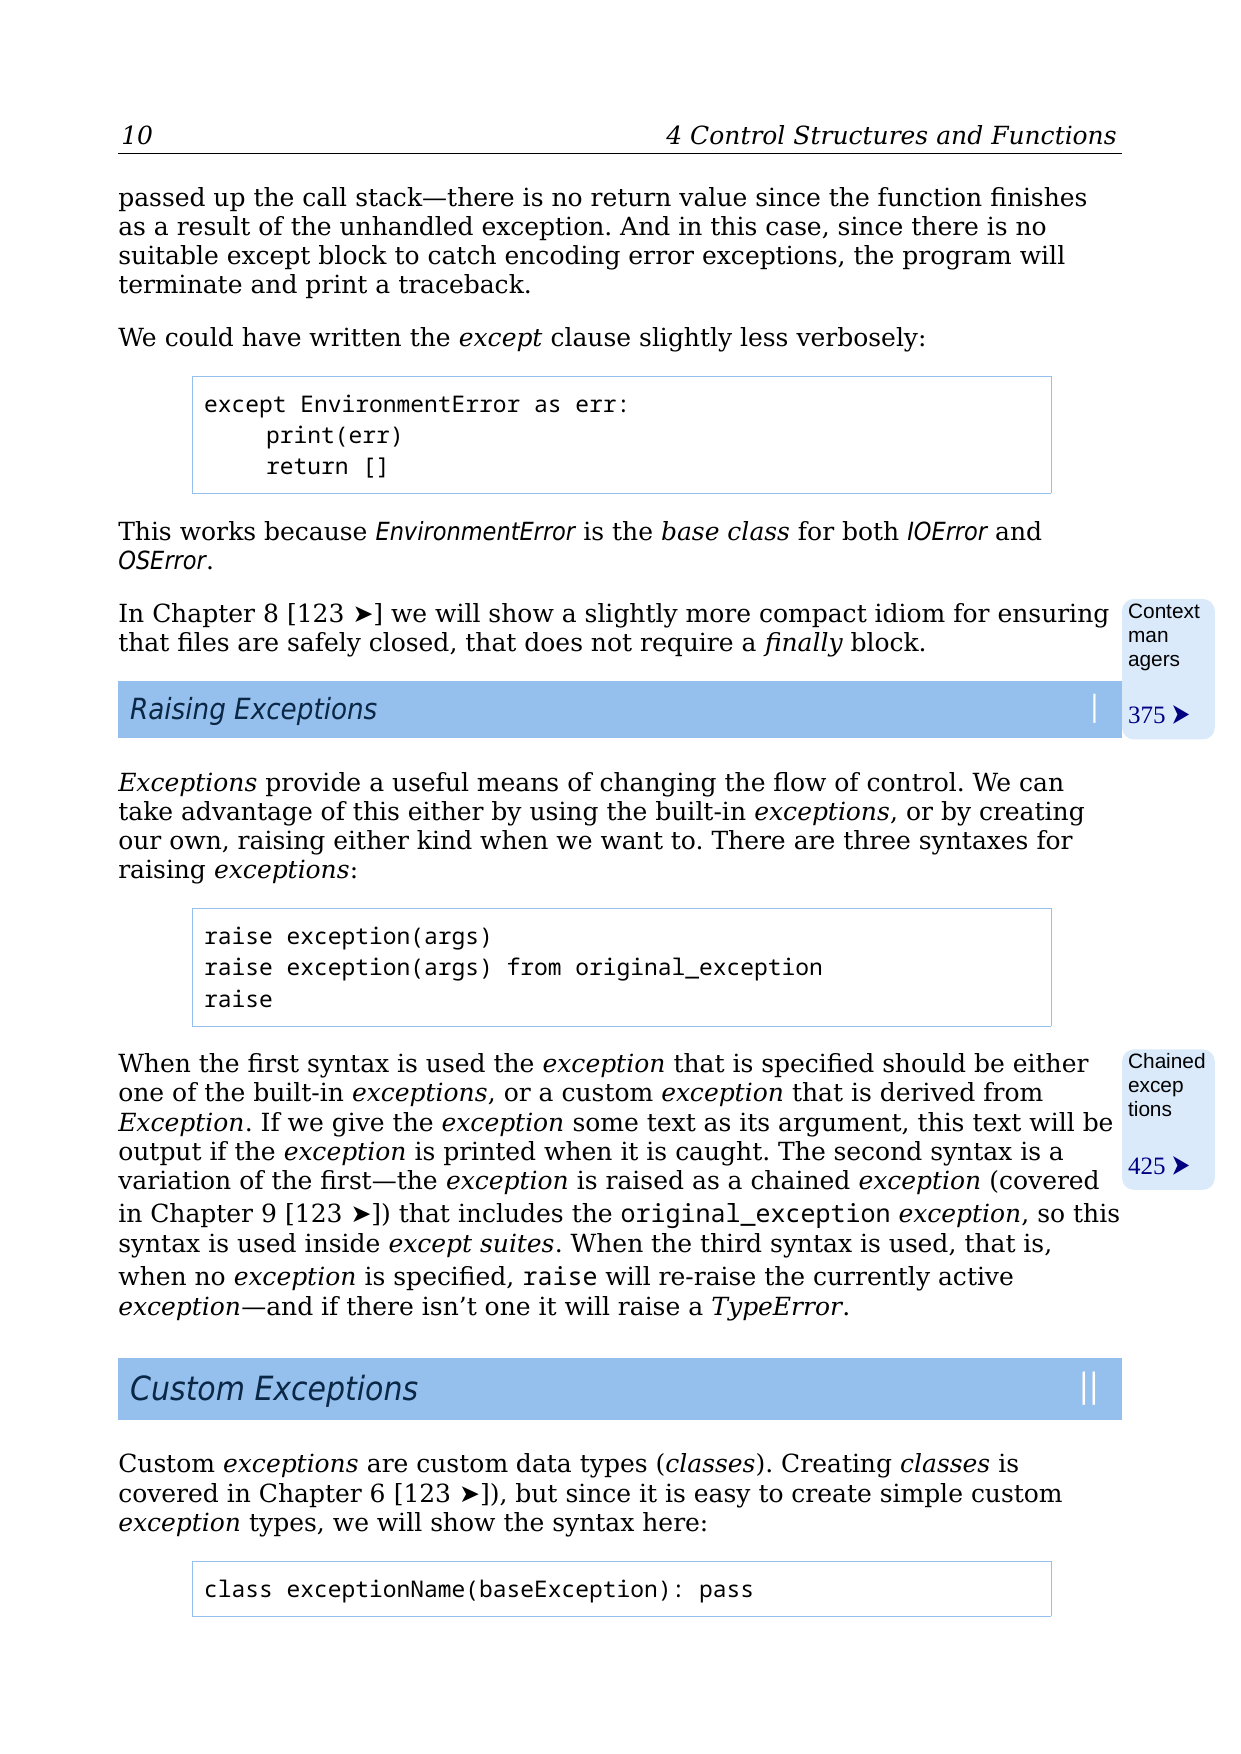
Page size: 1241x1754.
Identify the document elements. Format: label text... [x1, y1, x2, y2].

text raise [193, 971, 1051, 1026]
text In Chapter 8 [123 ➤] we will show a slightly more compact idiom for ensuring that files are safely closed, that does not require a finally block. [118, 599, 1122, 657]
text print(err) [193, 407, 1051, 438]
text When the first syntax is used the exception that is specified should be either one of the built-in exceptions, or a custom exception that is derived from Exception. If we give the exception some text as its argument, this text will be output if the exception is printed when it is caught. The second syntax is a variation of the first—the exception is raised as a chained exception (covered in Chapter 9 [123 ➤]) that includes the original_exception exception, so this syntax is used inside except suites. When the third syntax is used, that is, when no exception is specified, raise will re-raise the currently active exception—and if there isn’t one it will raise a TypeError. [118, 1049, 1122, 1322]
text || [1063, 1366, 1098, 1405]
text return [] [193, 438, 1051, 493]
text raise exception(args) from original_exception [193, 939, 1051, 971]
text Custom exceptions are custom data types (classes). Creating classes is covered in Chapter 6 [123 ➤]), but since it is easy to create simple custom exception types, we will show the syntax here: [118, 1449, 1122, 1537]
subtitle Custom Exceptions [118, 1358, 1122, 1420]
text Exceptions provide a useful means of changing the flow of control. We can take advantage of this either by using the built-in exceptions, or by creating our own, raising either kind when we want to. There are three syntaxes for raising exceptions: [118, 768, 1122, 884]
text | [1081, 690, 1098, 724]
text class exceptionName(baseException): pass [193, 1562, 1051, 1616]
text except EnvironmentError as err: [193, 377, 1051, 407]
text We could have written the except clause slightly less verbosely: [118, 323, 1122, 352]
text This works because EnvironmentError is the base class for both IOError and OSError. [118, 517, 1122, 575]
text raise exception(args) [193, 909, 1051, 939]
subtitle Raising Exceptions [118, 681, 1122, 738]
text passed up the call stack—there is no return value since the function finishes as a result of the unhandled exception. And in this case, since there is no suitable except block to catch encoding error exceptions, the program will terminate and print a traceback. [118, 183, 1122, 299]
